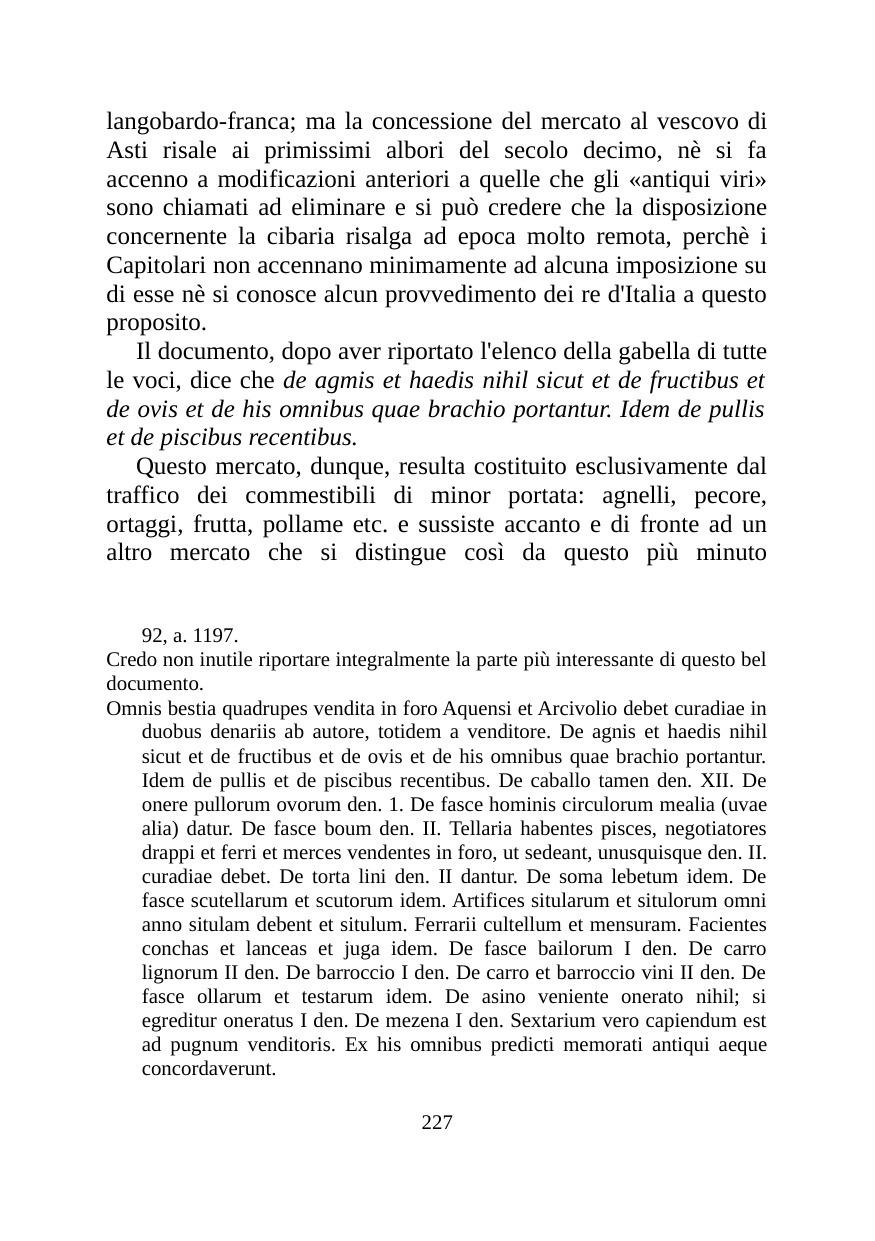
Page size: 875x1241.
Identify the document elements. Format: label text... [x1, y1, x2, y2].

text Omnis bestia quadrupes vendita in foro Aquensi et Arcivolio debet curadiae in duobus denariis ab autore, totidem a venditore. De agnis et haedis nihil sicut et de fructibus et de ovis et de his omnibus quae brachio portantur. Idem de pullis et de piscibus recentibus. De caballo tamen den. XII. De onere pullorum ovorum den. 1. De fasce hominis circulorum mealia (uvae alia) datur. De fasce boum den. II. Tellaria habentes pisces, negotiatores drappi et ferri et merces vendentes in foro, ut sedeant, unusquisque den. II. curadiae debet. De torta lini den. II dantur. De soma lebetum idem. De fasce scutellarum et scutorum idem. Artifices sitularum et situlorum omni anno situlam debent et situlum. Ferrarii cultellum et mensuram. Facientes conchas et lanceas et juga idem. De fasce bailorum I den. De carro lignorum II den. De barroccio I den. De carro et barroccio vini II den. De fasce ollarum et testarum idem. De asino veniente onerato nihil; si egreditur oneratus I den. De mezena I den. Sextarium vero capiendum est ad pugnum venditoris. Ex his omnibus predicti memorati antiqui aeque concordaverunt. [106, 695, 768, 1080]
text langobardo-franca; ma la concessione del mercato al vescovo di Asti risale ai primissimi albori del secolo decimo, nè si fa accenno a modificazioni anteriori a quelle che gli «antiqui viri» sono chiamati ad eliminare e si può credere che la disposizione concernente la cibaria risalga ad epoca molto remota, perchè i Capitolari non accennano minimamente ad alcuna imposizione su di esse nè si conosce alcun provvedimento dei re d'Italia a questo proposito. [106, 106, 768, 336]
text 92, a. 1197. [106, 623, 768, 647]
text Questo mercato, dunque, resulta costituito esclusivamente dal traffico dei commestibili di minor portata: agnelli, pecore, ortaggi, frutta, pollame etc. e sussiste accanto e di fronte ad un altro mercato che si distingue così da questo più minuto [106, 451, 768, 566]
text Il documento, dopo aver riportato l'elenco della gabella di tutte le voci, dice che de agmis et haedis nihil sicut et de fructibus et de ovis et de his omnibus quae brachio portantur. Idem de pullis et de piscibus recentibus. [106, 336, 768, 451]
text Credo non inutile riportare integralmente la parte più interessante di questo bel documento. [106, 647, 768, 695]
